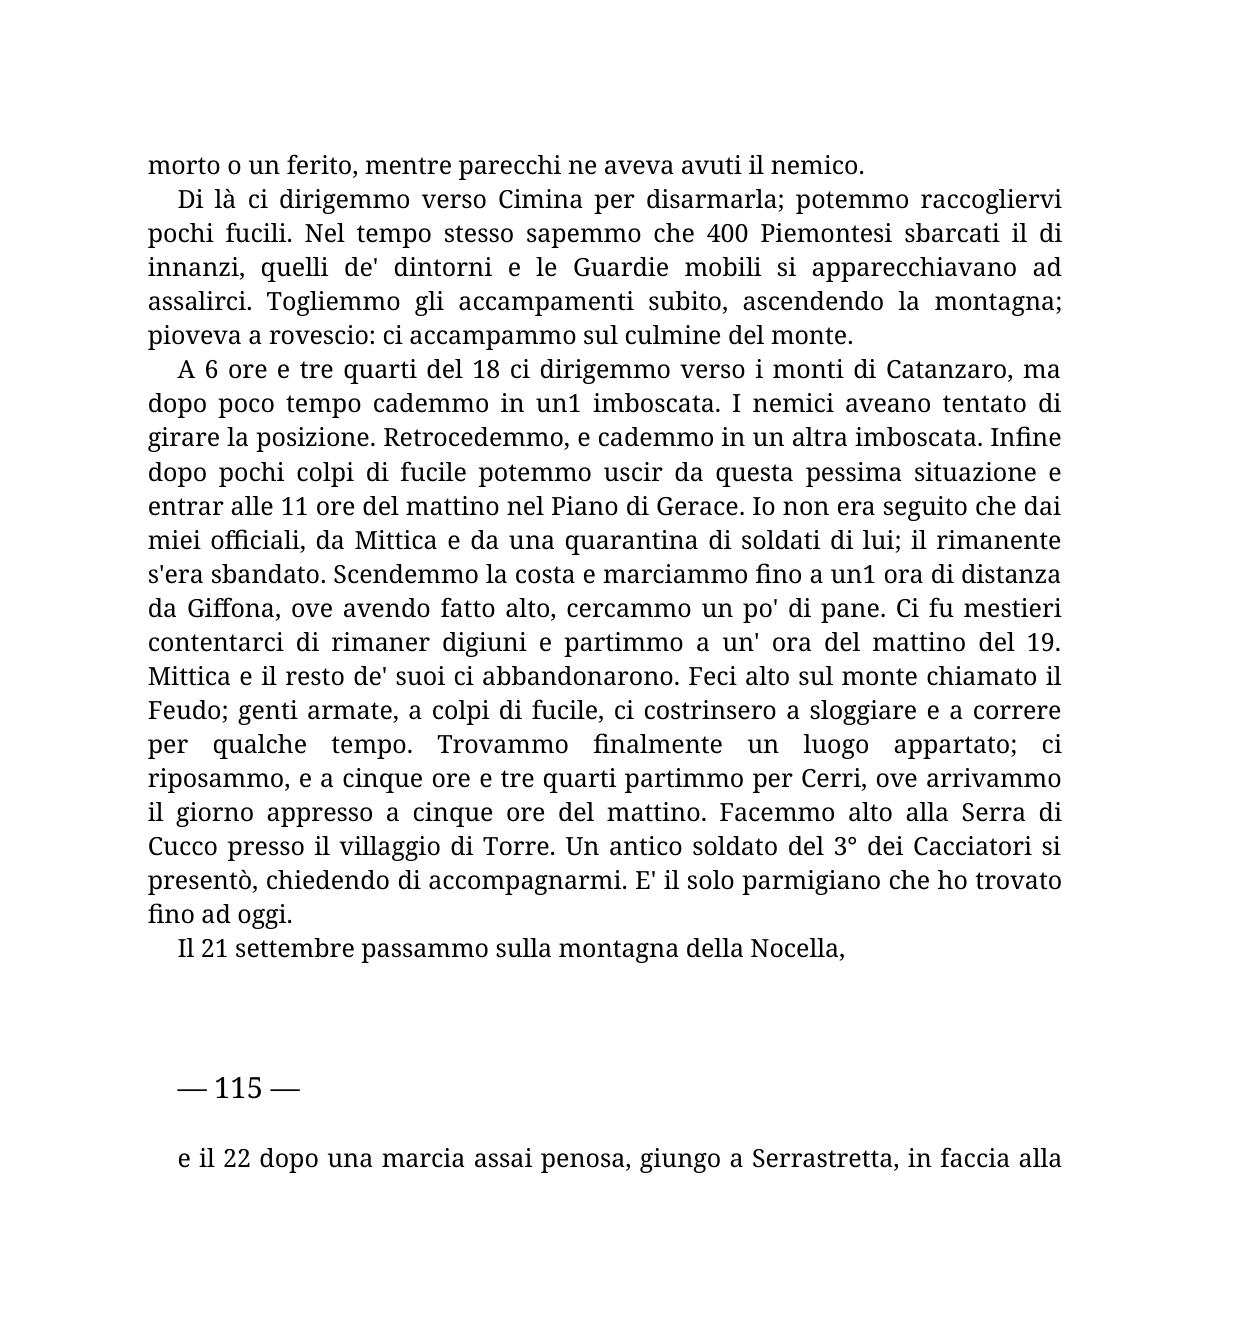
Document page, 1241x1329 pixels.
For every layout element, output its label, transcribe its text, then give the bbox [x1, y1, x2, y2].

text Di là ci dirigemmo verso Cimina per disarmarla; potemmo raccogliervi pochi fucili. Nel tempo stesso sapemmo che 400 Piemontesi sbarcati il di innanzi, quelli de' dintorni e le Guardie mobili si apparecchiavano ad assalirci. Togliemmo gli accampamenti subito, ascendendo la montagna; pioveva a rovescio: ci accampammo sul culmine del monte. [148, 182, 1063, 352]
text A 6 ore e tre quarti del 18 ci dirigemmo verso i monti di Catanzaro, ma dopo poco tempo cademmo in un1 imboscata. I nemici aveano tentato di girare la posizione. Retrocedemmo, e cademmo in un altra imboscata. Infine dopo pochi colpi di fucile potemmo uscir da questa pessima situazione e entrar alle 11 ore del mattino nel Piano di Gerace. Io non era seguito che dai miei officiali, da Mittica e da una quarantina di soldati di lui; il rimanente s'era sbandato. Scendemmo la costa e marciammo fino a un1 ora di distanza da Giffona, ove avendo fatto alto, cercammo un po' di pane. Ci fu mestieri contentarci di rimaner digiuni e partimmo a un' ora del mattino del 19. Mittica e il resto de' suoi ci abbandonarono. Feci alto sul monte chiamato il Feudo; genti armate, a colpi di fucile, ci costrinsero a sloggiare e a correre per qualche tempo. Trovammo finalmente un luogo appartato; ci riposammo, e a cinque ore e tre quarti partimmo per Cerri, ove arrivammo il giorno appresso a cinque ore del mattino. Facemmo alto alla Serra di Cucco presso il villaggio di Torre. Un antico soldato del 3° dei Cacciatori si presentò, chiedendo di accompagnarmi. E' il solo parmigiano che ho trovato fino ad oggi. [148, 352, 1063, 931]
text e il 22 dopo una marcia assai penosa, giungo a Serrastretta, in faccia alla [148, 1141, 1063, 1175]
text morto o un ferito, mentre parecchi ne aveva avuti il nemico. [148, 148, 1063, 182]
text — 115 — [148, 1067, 1063, 1107]
text Il 21 settembre passammo sulla montagna della Nocella, [148, 931, 1063, 965]
